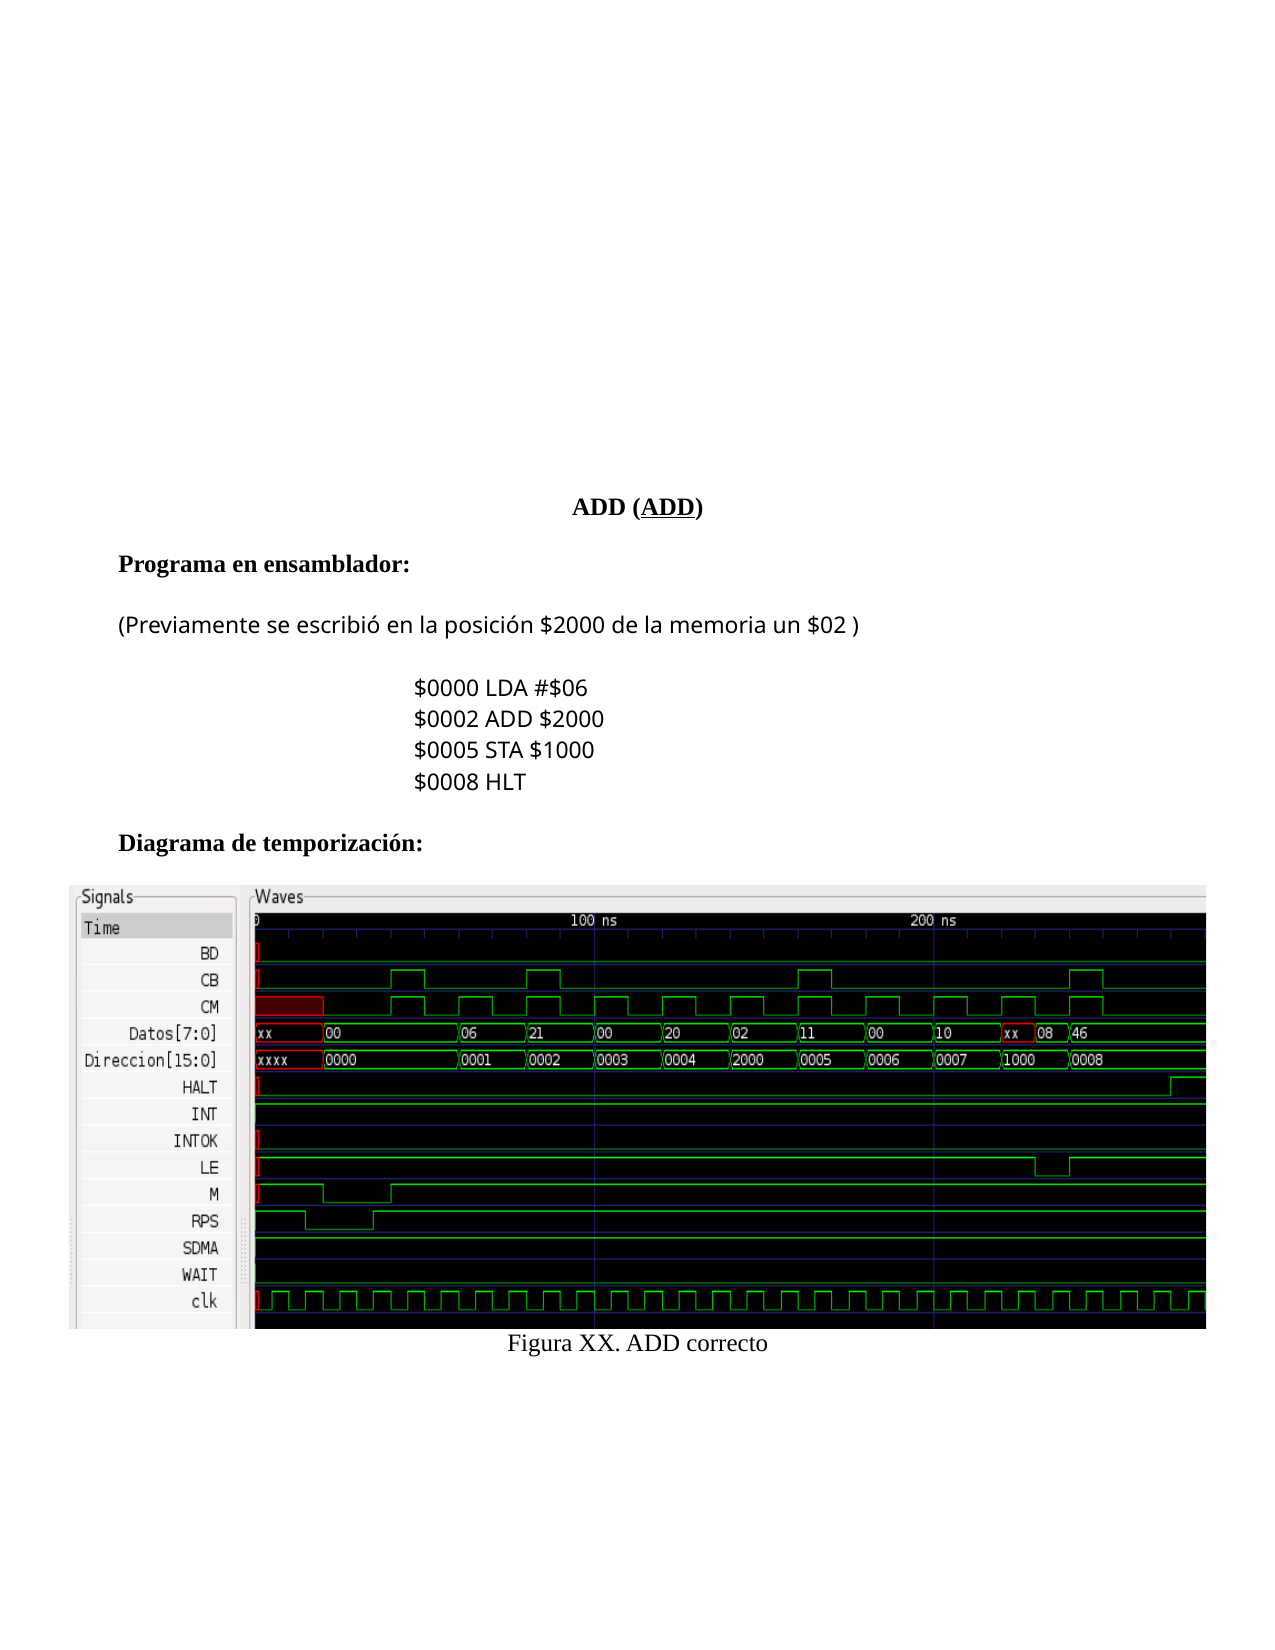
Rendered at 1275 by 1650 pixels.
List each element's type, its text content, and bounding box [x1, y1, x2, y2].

text (Previamente se escribió en la posición $2000 de la memoria un $02 ) [118, 609, 1157, 641]
text $0005 STA $1000 [118, 734, 1157, 766]
picture [68, 885, 1207, 1329]
text Programa en ensamblador: [118, 549, 1157, 578]
text $0008 HLT [118, 766, 1157, 797]
text ADD (ADD) [118, 492, 1157, 521]
text Figura XX. ADD correcto [118, 1329, 1157, 1357]
text $0002 ADD $2000 [118, 703, 1157, 734]
text Diagrama de temporización: [118, 828, 1157, 857]
text $0000 LDA #$06 [118, 672, 1157, 703]
